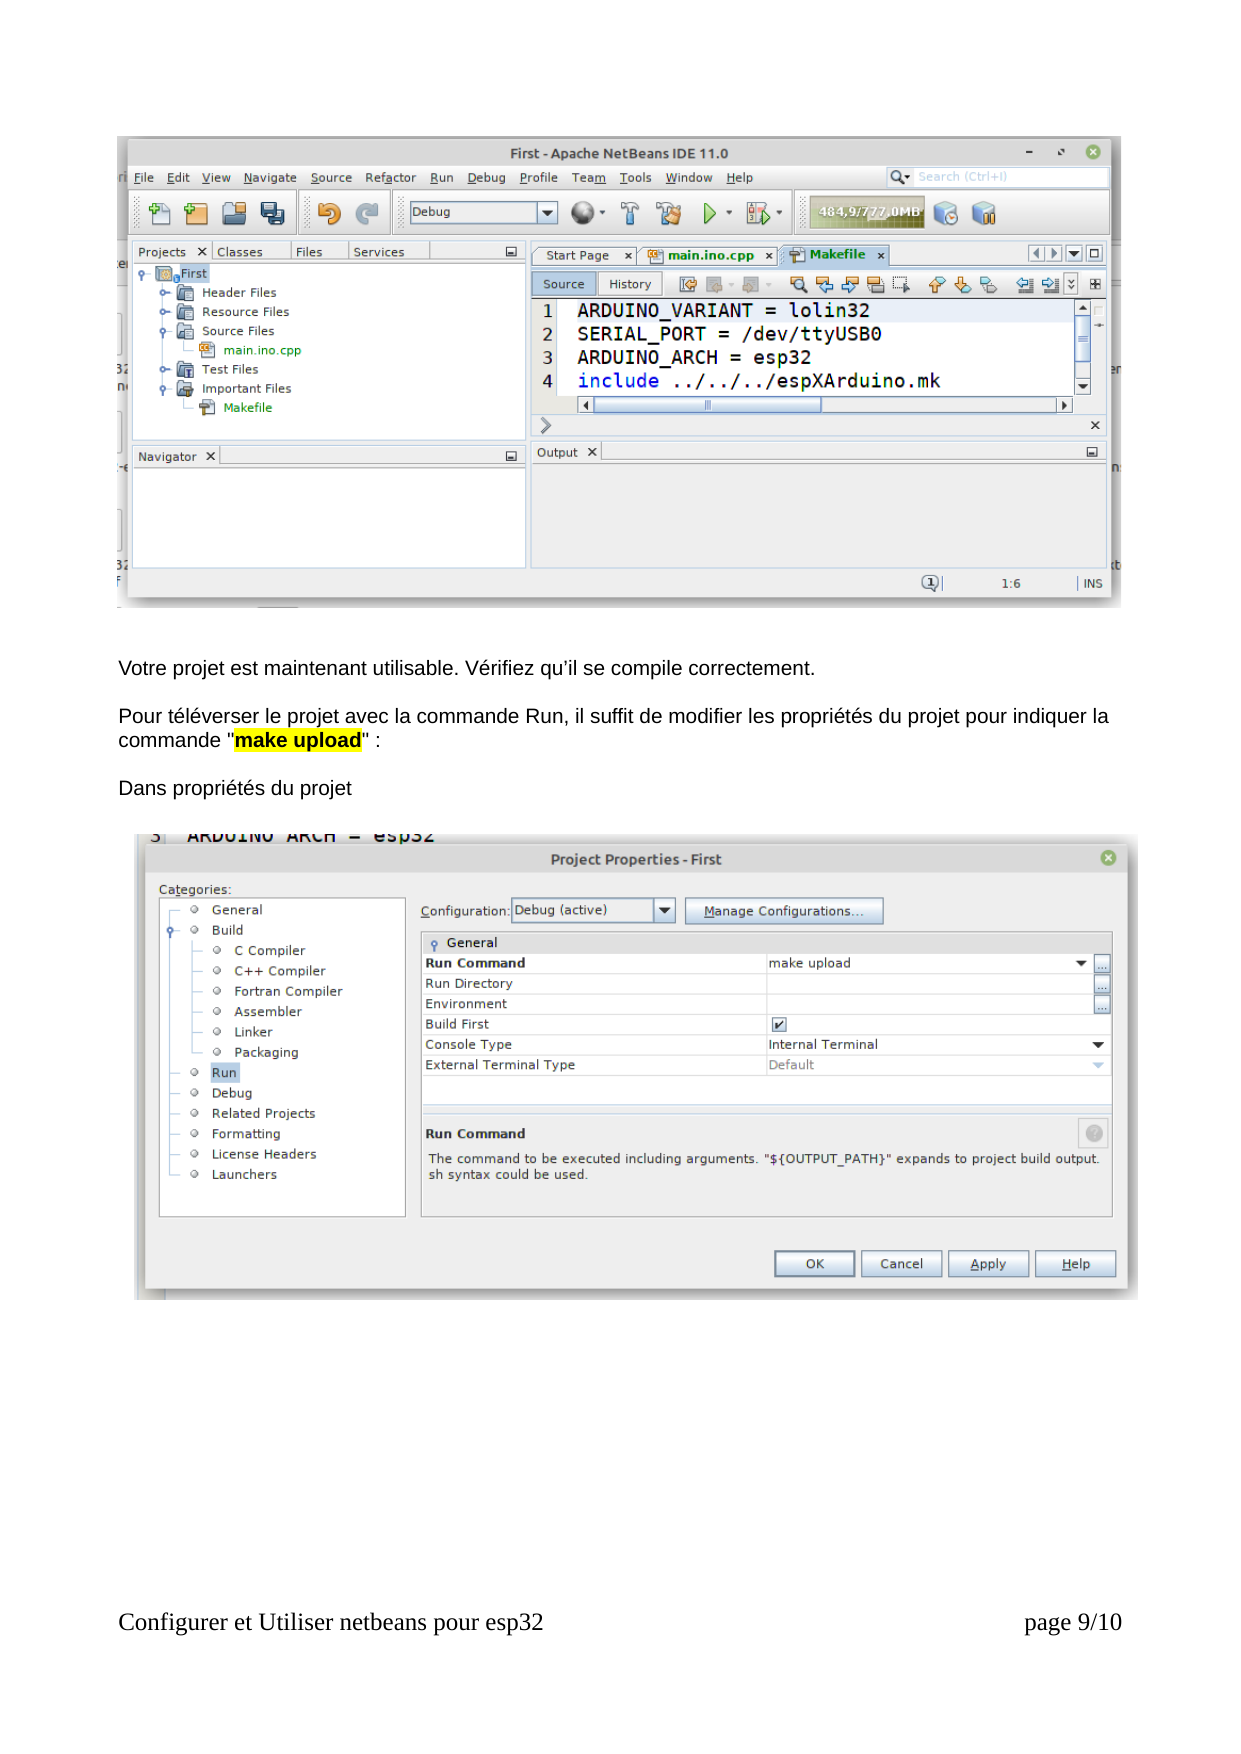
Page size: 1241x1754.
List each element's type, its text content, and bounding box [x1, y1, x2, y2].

text Votre projet est maintenant utilisable. Vérifiez qu’il se compile correctement. [118, 656, 1122, 680]
text Dans propriétés du projet [118, 776, 1122, 800]
picture [134, 834, 1138, 1300]
picture [117, 136, 1122, 608]
text Pour téléverser le projet avec la commande Run, il suffit de modifier les propriétés du projet pour indiquer la commande "make upload" : [118, 704, 1122, 752]
